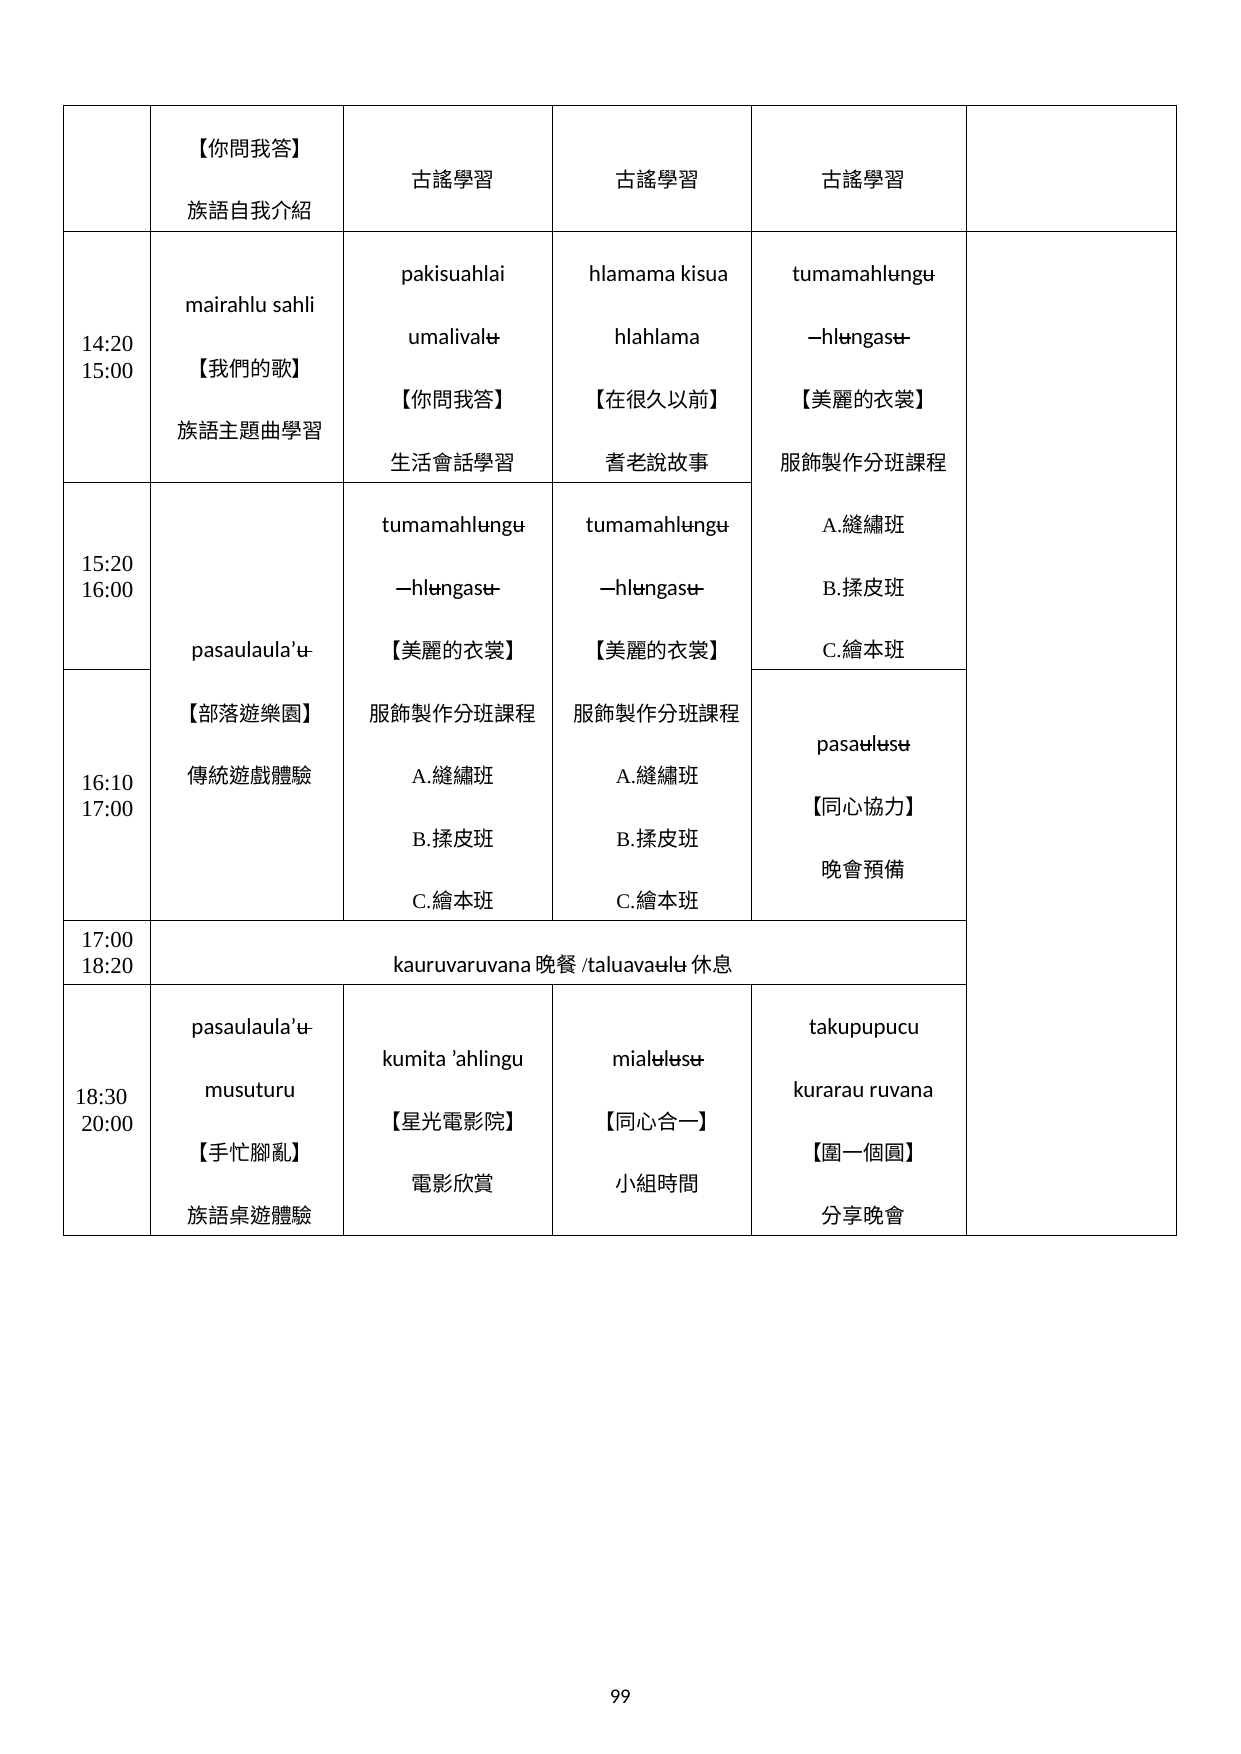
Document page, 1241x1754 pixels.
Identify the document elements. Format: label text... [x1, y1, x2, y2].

table_cell [64, 106, 150, 231]
table_cell mialulusu 【同心合一】 小組時間 [553, 985, 751, 1235]
table_cell hlamama kisua hlahlama 【在很久以前】 耆老說故事 [553, 232, 751, 482]
table_cell mairahlu sahli 【我們的歌】 族語主題曲學習 [151, 232, 343, 482]
table_cell 18:30 20:00 [64, 985, 150, 1235]
table_cell 14:20 15:00 [64, 232, 150, 482]
table_cell pasaulaula’u musuturu 【手忙腳亂】 族語桌遊體驗 [151, 985, 343, 1235]
table_cell tumamahlungu hlungasu 【美麗的衣裳】 服飾製作分班課程 A.縫繡班 B.揉皮班 C.繪本班 [752, 232, 966, 669]
table_cell kumita ’ahlingu 【星光電影院】 電影欣賞 [344, 985, 552, 1235]
table_cell tumamahlungu hlungasu 【美麗的衣裳】 服飾製作分班課程 A.縫繡班 B.揉皮班 C.繪本班 [344, 483, 552, 920]
table_cell pasaulusu 【同心協力】 晚會預備 [752, 670, 966, 920]
table_cell [967, 232, 1176, 1235]
table_cell [967, 106, 1176, 231]
table_cell 古謠學習 [553, 106, 751, 231]
table_cell 17:00 18:20 [64, 921, 150, 984]
table_cell 16:10 17:00 [64, 670, 150, 920]
table_cell tumamahlungu hlungasu 【美麗的衣裳】 服飾製作分班課程 A.縫繡班 B.揉皮班 C.繪本班 [553, 483, 751, 920]
table_cell pakisuahlai umalivalu 【你問我答】 生活會話學習 [344, 232, 552, 482]
table_cell kauruvaruvana晚餐/taluavaʉlʉ休息 [151, 921, 966, 984]
table_cell 【你問我答】 族語自我介紹 [151, 106, 343, 231]
table_cell 古謠學習 [752, 106, 966, 231]
table_cell pasaulaula’u 【部落遊樂園】 傳統遊戲體驗 [151, 483, 343, 920]
table_cell 古謠學習 [344, 106, 552, 231]
table_cell 15:20 16:00 [64, 483, 150, 669]
table_cell takupupucu kurarau ruvana 【圍一個圓】 分享晚會 [752, 985, 966, 1235]
